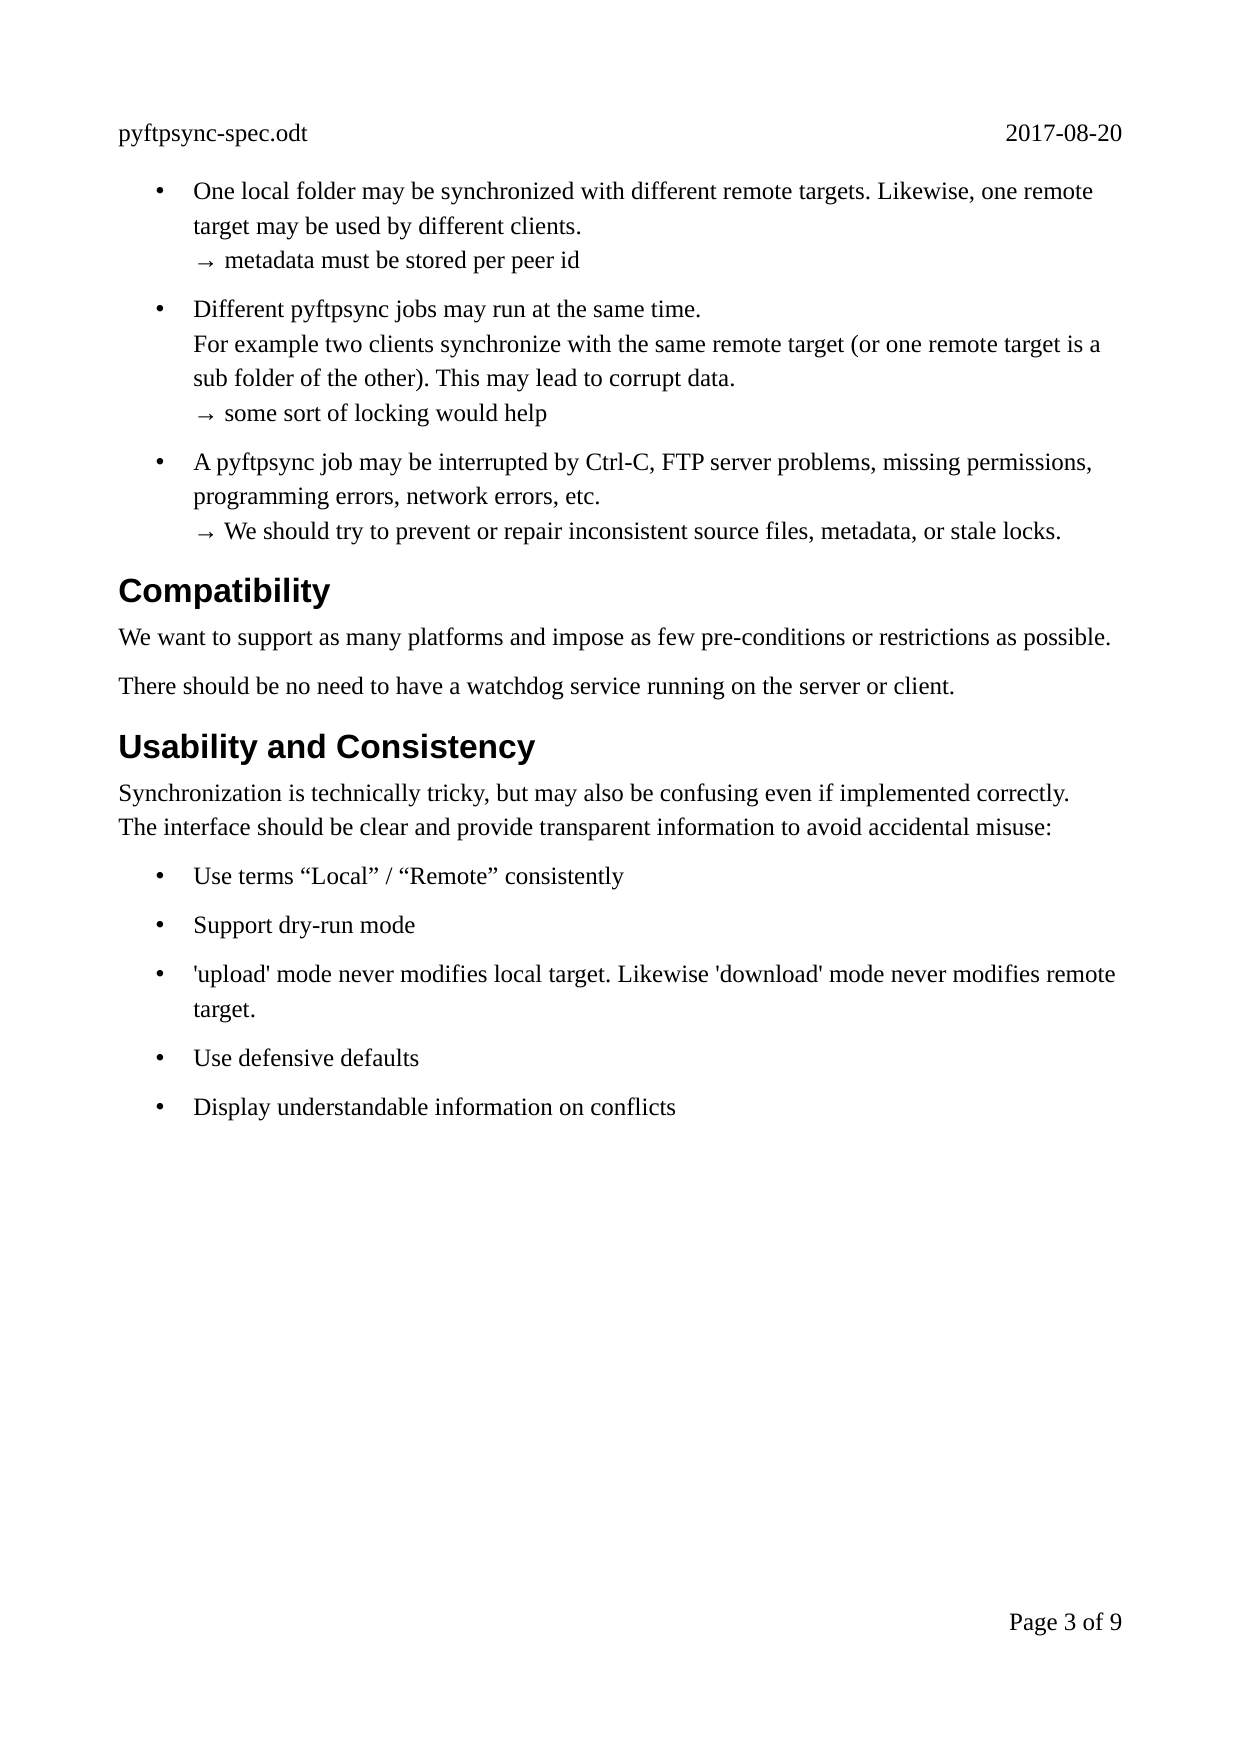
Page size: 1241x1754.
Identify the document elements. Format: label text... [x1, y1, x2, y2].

list Support dry-run mode [156, 910, 1122, 939]
text Synchronization is technically tricky, but may also be confusing even if implemented correctly. The interface should be clear and provide transparent information to avoid accidental misuse: [118, 778, 1122, 841]
list 'upload' mode never modifies local target. Likewise 'download' mode never modifies remote target. [156, 959, 1122, 1023]
list Different pyftpsync jobs may run at the same time. For example two clients synchronize with the same remote target (or one remote target is a sub folder of the other). This may lead to corrupt data. → some sort of locking would help [156, 294, 1122, 427]
list A pyftpsync job may be interrupted by Ctrl-C, FTP server problems, missing permissions, programming errors, network errors, etc. → We should try to prevent or repair inconsistent source files, metadata, or stale locks. [156, 447, 1122, 544]
list Use defensive defaults [156, 1043, 1122, 1072]
list Display understandable information on conflicts [156, 1092, 1122, 1121]
list Use terms “Local” / “Remote” consistently [156, 861, 1122, 890]
text There should be no need to have a watchdog service running on the server or client. [118, 671, 1122, 700]
list One local folder may be synchronized with different remote targets. Likewise, one remote target may be used by different clients. → metadata must be stored per peer id [156, 176, 1122, 274]
subtitle Usability and Consistency [118, 727, 1122, 765]
text We want to support as many platforms and impose as few pre-conditions or restrictions as possible. [118, 622, 1122, 651]
subtitle Compatibility [118, 571, 1122, 610]
